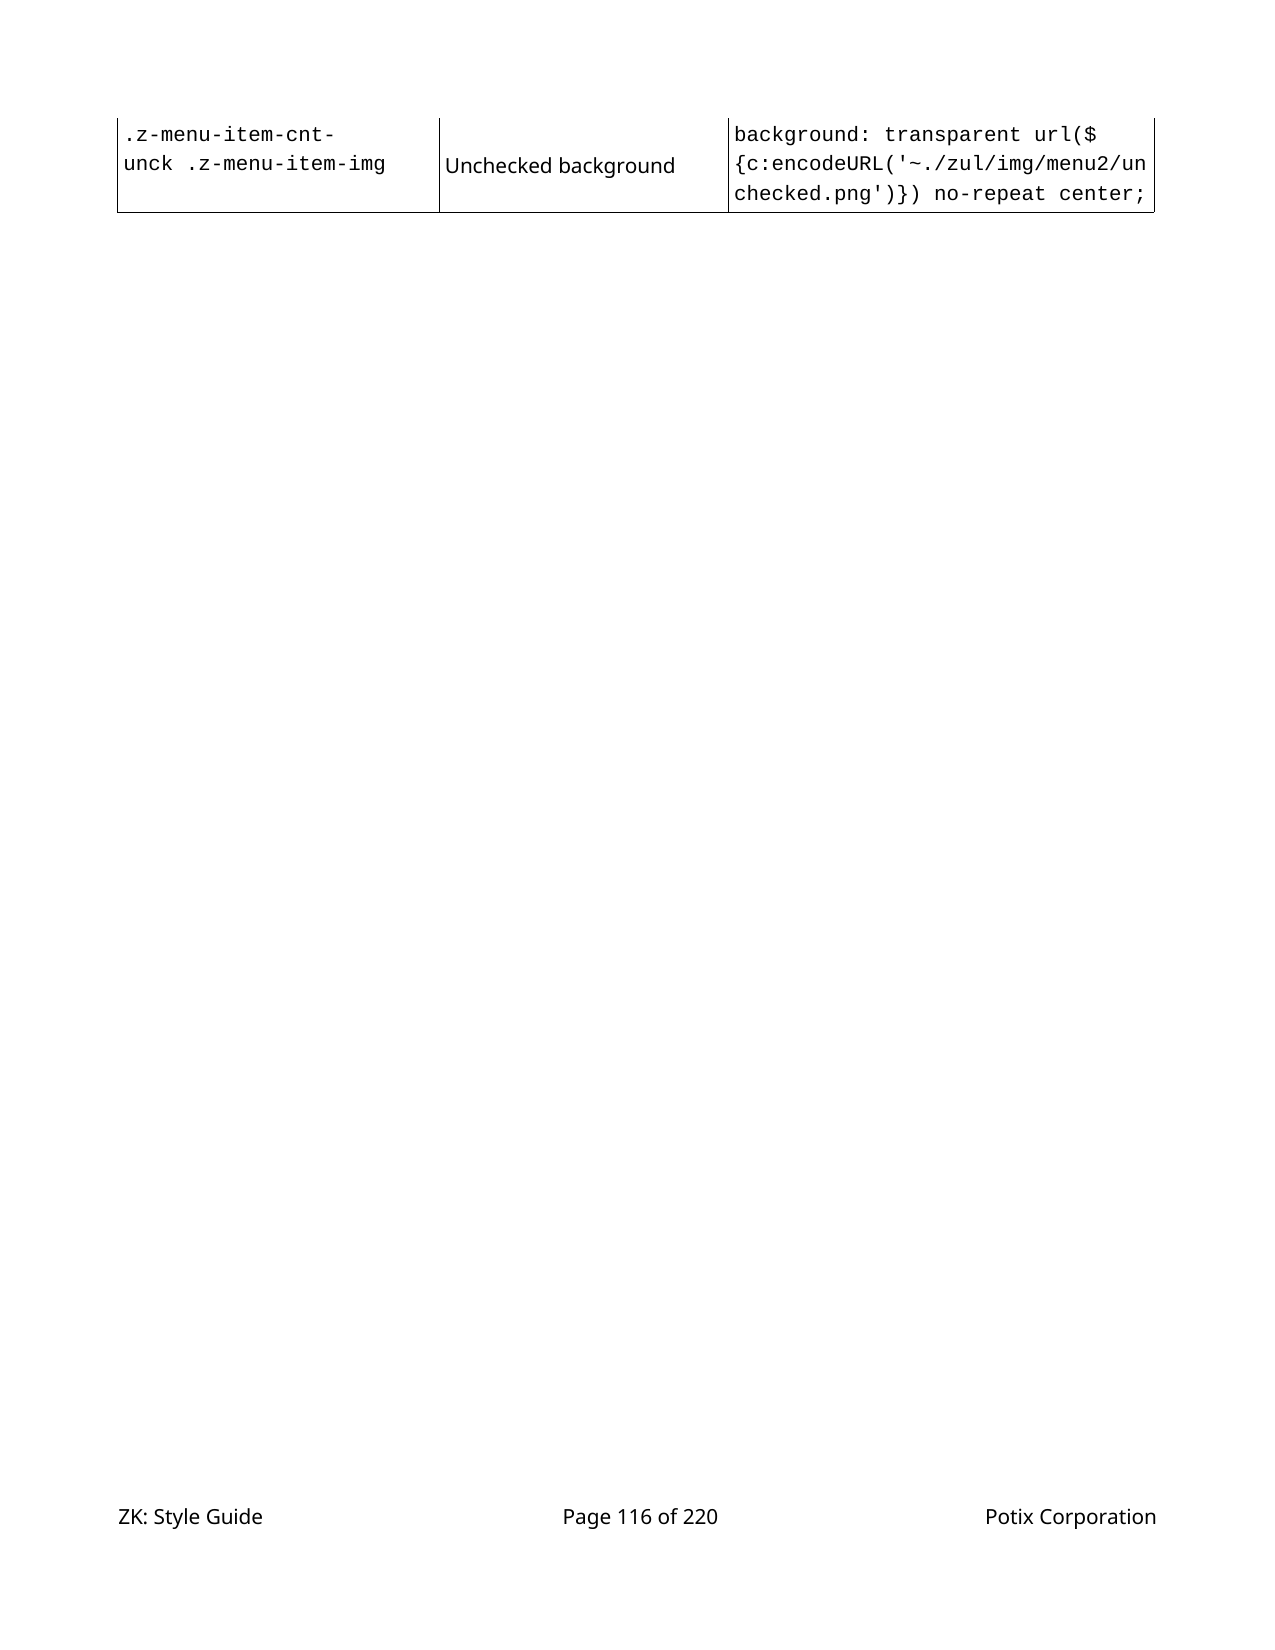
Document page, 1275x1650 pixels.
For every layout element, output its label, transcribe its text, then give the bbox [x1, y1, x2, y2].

table_cell .z-menu-item-cnt-unck .z-menu-item-img [118, 118, 439, 212]
table_cell background: transparent url(${c:encodeURL('~./zul/img/menu2/unchecked.png')}) no-repeat center; [729, 118, 1154, 212]
table_cell Unchecked background [440, 118, 728, 212]
